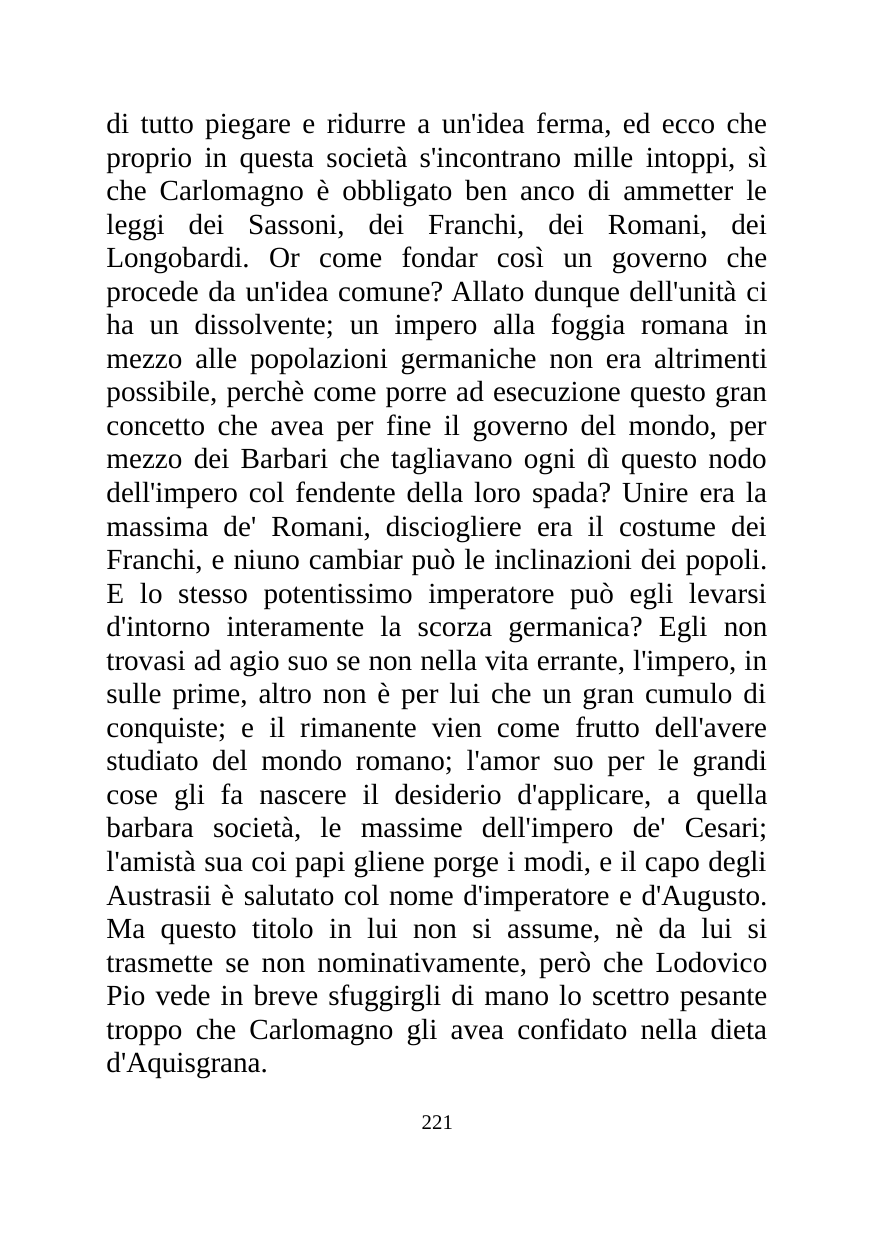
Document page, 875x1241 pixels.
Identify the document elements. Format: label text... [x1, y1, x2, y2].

text di tutto piegare e ridurre a un'idea ferma, ed ecco che proprio in questa società s'incontrano mille intoppi, sì che Carlomagno è obbligato ben anco di ammetter le leggi dei Sassoni, dei Franchi, dei Romani, dei Longobardi. Or come fondar così un governo che procede da un'idea comune? Allato dunque dell'unità ci ha un dissolvente; un impero alla foggia romana in mezzo alle popolazioni germaniche non era altrimenti possibile, perchè come porre ad esecuzione questo gran concetto che avea per fine il governo del mondo, per mezzo dei Barbari che tagliavano ogni dì questo nodo dell'impero col fendente della loro spada? Unire era la massima de' Romani, disciogliere era il costume dei Franchi, e niuno cambiar può le inclinazioni dei popoli. E lo stesso potentissimo imperatore può egli levarsi d'intorno interamente la scorza germanica? Egli non trovasi ad agio suo se non nella vita errante, l'impero, in sulle prime, altro non è per lui che un gran cumulo di conquiste; e il rimanente vien come frutto dell'avere studiato del mondo romano; l'amor suo per le grandi cose gli fa nascere il desiderio d'applicare, a quella barbara società, le massime dell'impero de' Cesari; l'amistà sua coi papi gliene porge i modi, e il capo degli Austrasii è salutato col nome d'imperatore e d'Augusto. Ma questo titolo in lui non si assume, nè da lui si trasmette se non nominativamente, però che Lodovico Pio vede in breve sfuggirgli di mano lo scettro pesante troppo che Carlomagno gli avea confidato nella dieta d'Aquisgrana. [106, 106, 768, 1079]
